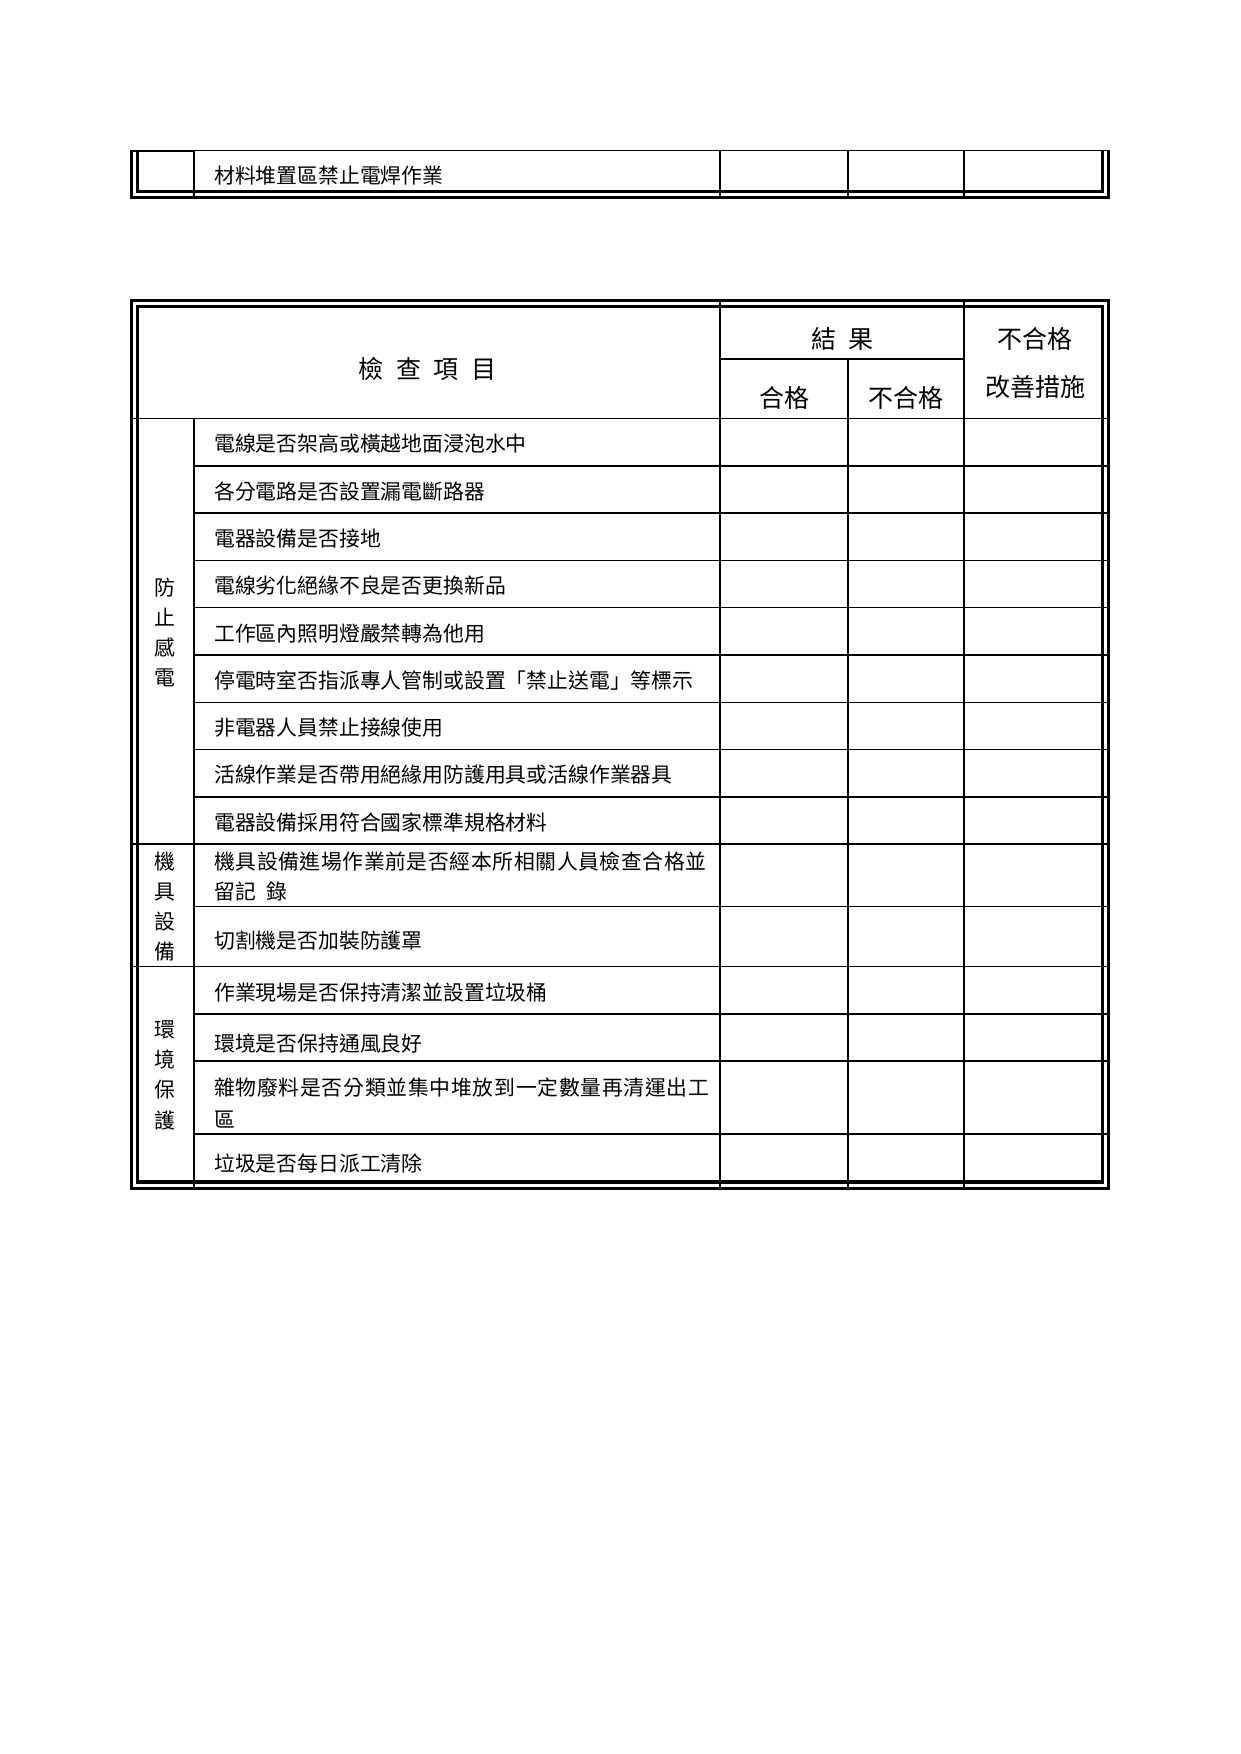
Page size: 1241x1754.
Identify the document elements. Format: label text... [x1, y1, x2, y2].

table_cell 防 止 感 電 [139, 419, 193, 843]
table_cell 作業現場是否保持清潔並設置垃圾桶 [195, 967, 719, 1013]
table_cell [849, 151, 963, 189]
table_cell [965, 703, 1101, 749]
table_cell [849, 467, 963, 512]
table_cell [965, 656, 1101, 701]
table_cell [721, 798, 847, 843]
table_header 檢 查 項 目 [135, 302, 719, 418]
table_cell [139, 152, 193, 189]
table_cell 合格 [721, 360, 847, 418]
table_cell [721, 514, 847, 559]
table_cell [721, 561, 847, 607]
table_cell [965, 750, 1101, 796]
table_cell [721, 703, 847, 749]
table_cell [849, 798, 963, 843]
table_cell [849, 656, 963, 701]
table_cell [965, 1135, 1101, 1180]
table_cell 垃圾是否每日派工清除 [195, 1135, 719, 1180]
table_cell 機 具 設 備 [139, 845, 193, 966]
table_cell [965, 798, 1101, 843]
table_cell [965, 1015, 1101, 1060]
table_cell [721, 467, 847, 512]
table_cell [721, 1135, 847, 1180]
table_cell 環 境 保 護 [139, 967, 193, 1180]
table_cell [849, 419, 963, 465]
table_cell 電線是否架高或橫越地面浸泡水中 [195, 419, 719, 465]
table_cell 工作區內照明燈嚴禁轉為他用 [195, 608, 719, 654]
table_cell 電器設備是否接地 [195, 514, 719, 559]
table_cell 各分電路是否設置漏電斷路器 [195, 467, 719, 512]
table_cell [849, 561, 963, 607]
table_cell [849, 1015, 963, 1060]
table_cell 非電器人員禁止接線使用 [195, 703, 719, 749]
table_cell [721, 419, 847, 465]
table_cell 電線劣化絕緣不良是否更換新品 [195, 561, 719, 607]
table_cell 活線作業是否帶用絕緣用防護用具或活線作業器具 [195, 750, 719, 796]
table_cell [721, 656, 847, 701]
table_cell [849, 750, 963, 796]
table_cell [721, 967, 847, 1013]
table_cell [965, 514, 1101, 559]
table_cell [849, 514, 963, 559]
table_cell 雜物廢料是否分類並集中堆放到一定數量再清運出工區 [195, 1062, 719, 1133]
table_cell [721, 907, 847, 966]
table_cell [849, 1062, 963, 1133]
table_cell [849, 845, 963, 906]
table_cell [965, 151, 1101, 189]
table_cell 電器設備採用符合國家標準規格材料 [195, 798, 719, 843]
table_header 結 果 [721, 308, 963, 358]
table_cell 切割機是否加裝防護罩 [195, 907, 719, 966]
table_cell [849, 608, 963, 654]
table_cell [721, 151, 847, 189]
table_cell [965, 608, 1101, 654]
table_cell [965, 419, 1101, 465]
table_header 不合格 改善措施 [965, 302, 1105, 418]
table_cell [721, 845, 847, 906]
table_cell 不合格 [849, 360, 963, 418]
table_cell [721, 1062, 847, 1133]
table_cell [965, 561, 1101, 607]
table_cell 停電時室否指派專人管制或設置「禁止送電」等標示 [195, 656, 719, 701]
table_cell 材料堆置區禁止電焊作業 [195, 151, 719, 189]
table_cell [849, 703, 963, 749]
table_cell [965, 1062, 1101, 1133]
table_cell [849, 967, 963, 1013]
table_cell [965, 907, 1101, 966]
table_cell 機具設備進場作業前是否經本所相關人員檢查合格並留記 錄 [195, 845, 719, 906]
table_cell [965, 845, 1101, 906]
table_cell [721, 1015, 847, 1060]
table_cell [721, 750, 847, 796]
table_cell [849, 907, 963, 966]
table_cell [965, 467, 1101, 512]
table_cell [965, 967, 1101, 1013]
table_cell 環境是否保持通風良好 [195, 1015, 719, 1060]
table_cell [721, 608, 847, 654]
table_cell [849, 1135, 963, 1180]
